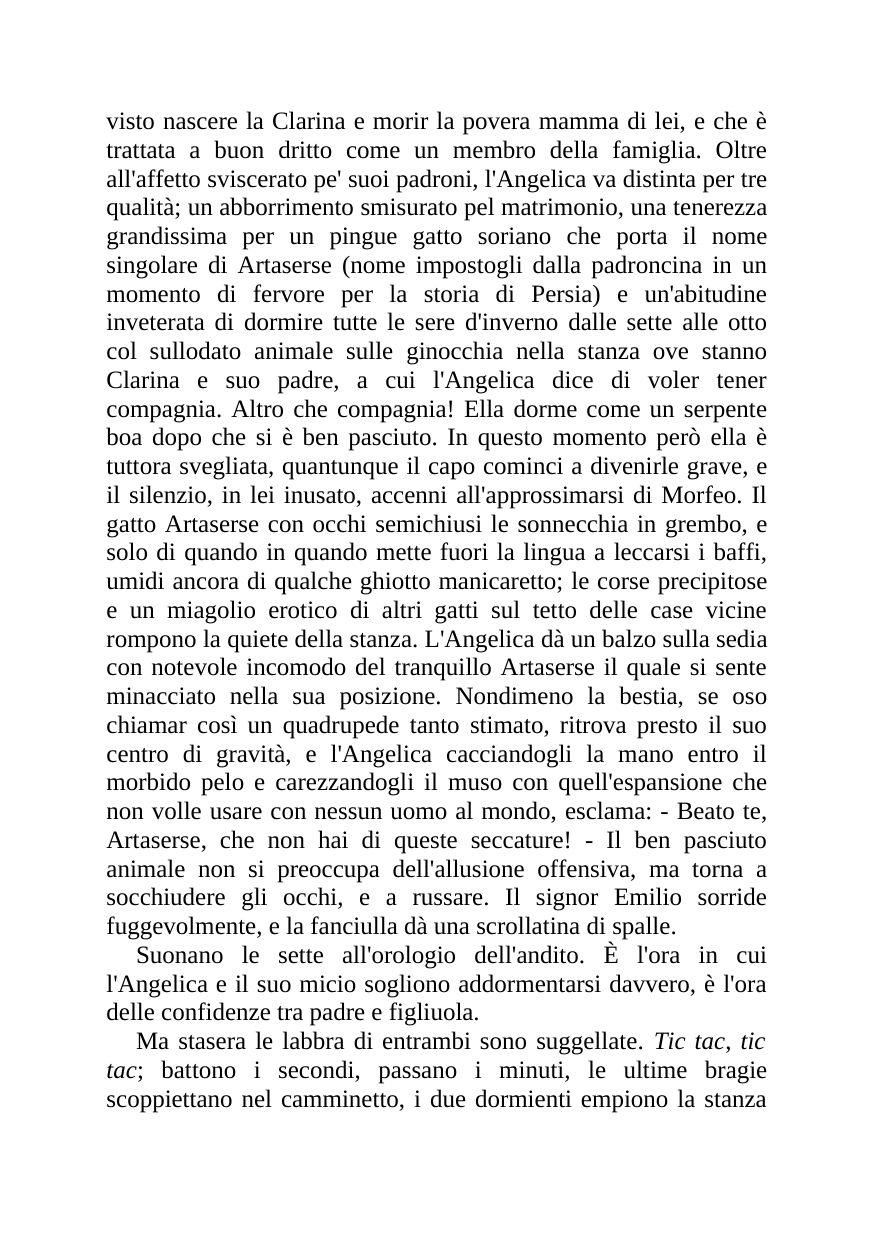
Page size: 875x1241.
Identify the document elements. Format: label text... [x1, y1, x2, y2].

text visto nascere la Clarina e morir la povera mamma di lei, e che è trattata a buon dritto come un membro della famiglia. Oltre all'affetto sviscerato pe' suoi padroni, l'Angelica va distinta per tre qualità; un abborrimento smisurato pel matrimonio, una tenerezza grandissima per un pingue gatto soriano che porta il nome singolare di Artaserse (nome impostogli dalla padroncina in un momento di fervore per la storia di Persia) e un'abitudine inveterata di dormire tutte le sere d'inverno dalle sette alle otto col sullodato animale sulle ginocchia nella stanza ove stanno Clarina e suo padre, a cui l'Angelica dice di voler tener compagnia. Altro che compagnia! Ella dorme come un serpente boa dopo che si è ben pasciuto. In questo momento però ella è tuttora svegliata, quantunque il capo cominci a divenirle grave, e il silenzio, in lei inusato, accenni all'approssimarsi di Morfeo. Il gatto Artaserse con occhi semichiusi le sonnecchia in grembo, e solo di quando in quando mette fuori la lingua a leccarsi i baffi, umidi ancora di qualche ghiotto manicaretto; le corse precipitose e un miagolio erotico di altri gatti sul tetto delle case vicine rompono la quiete della stanza. L'Angelica dà un balzo sulla sedia con notevole incomodo del tranquillo Artaserse il quale si sente minacciato nella sua posizione. Nondimeno la bestia, se oso chiamar così un quadrupede tanto stimato, ritrova presto il suo centro di gravità, e l'Angelica cacciandogli la mano entro il morbido pelo e carezzandogli il muso con quell'espansione che non volle usare con nessun uomo al mondo, esclama: - Beato te, Artaserse, che non hai di queste seccature! - Il ben pasciuto animale non si preoccupa dell'allusione offensiva, ma torna a socchiudere gli occhi, e a russare. Il signor Emilio sorride fuggevolmente, e la fanciulla dà una scrollatina di spalle. [106, 106, 768, 940]
text Ma stasera le labbra di entrambi sono suggellate. Tic tac, tic tac; battono i secondi, passano i minuti, le ultime bragie scoppiettano nel camminetto, i due dormienti empiono la stanza [106, 1026, 768, 1112]
text Suonano le sette all'orologio dell'andito. È l'ora in cui l'Angelica e il suo micio sogliono addormentarsi davvero, è l'ora delle confidenze tra padre e figliuola. [106, 940, 768, 1026]
